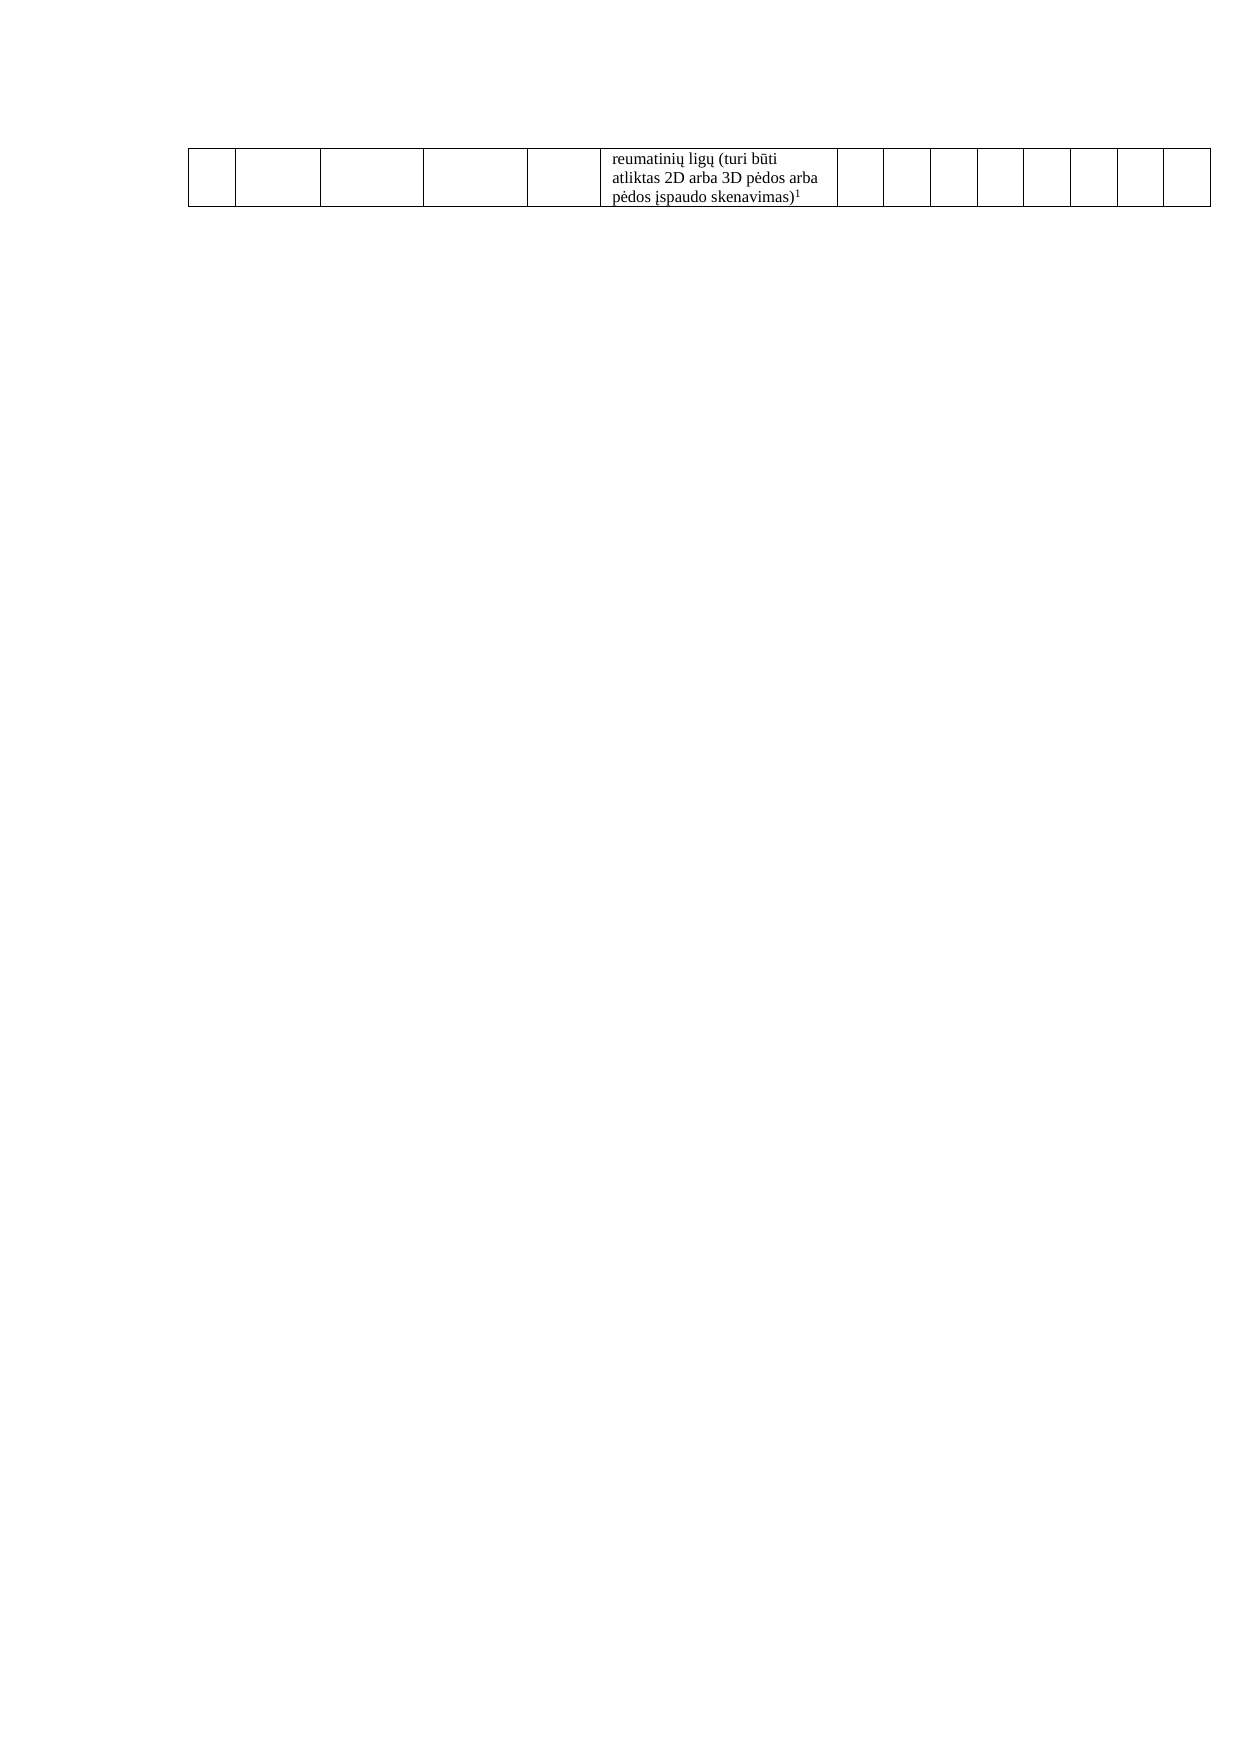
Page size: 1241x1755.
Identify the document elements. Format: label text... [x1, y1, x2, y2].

table_cell [884, 149, 930, 206]
table_cell [236, 149, 320, 206]
table_cell reumatinių ligų (turi būti atliktas 2D arba 3D pėdos arba pėdos įspaudo skenavimas)1 [601, 149, 837, 206]
table_cell [1071, 149, 1117, 206]
table_cell [189, 149, 235, 206]
table_cell [931, 149, 977, 206]
table_cell [838, 149, 883, 206]
table_cell [1118, 149, 1163, 206]
table_cell [321, 149, 423, 206]
table_cell [978, 149, 1023, 206]
table_cell [1164, 149, 1210, 206]
table_cell [424, 149, 527, 206]
table_cell [1024, 149, 1070, 206]
table_cell [528, 149, 600, 206]
